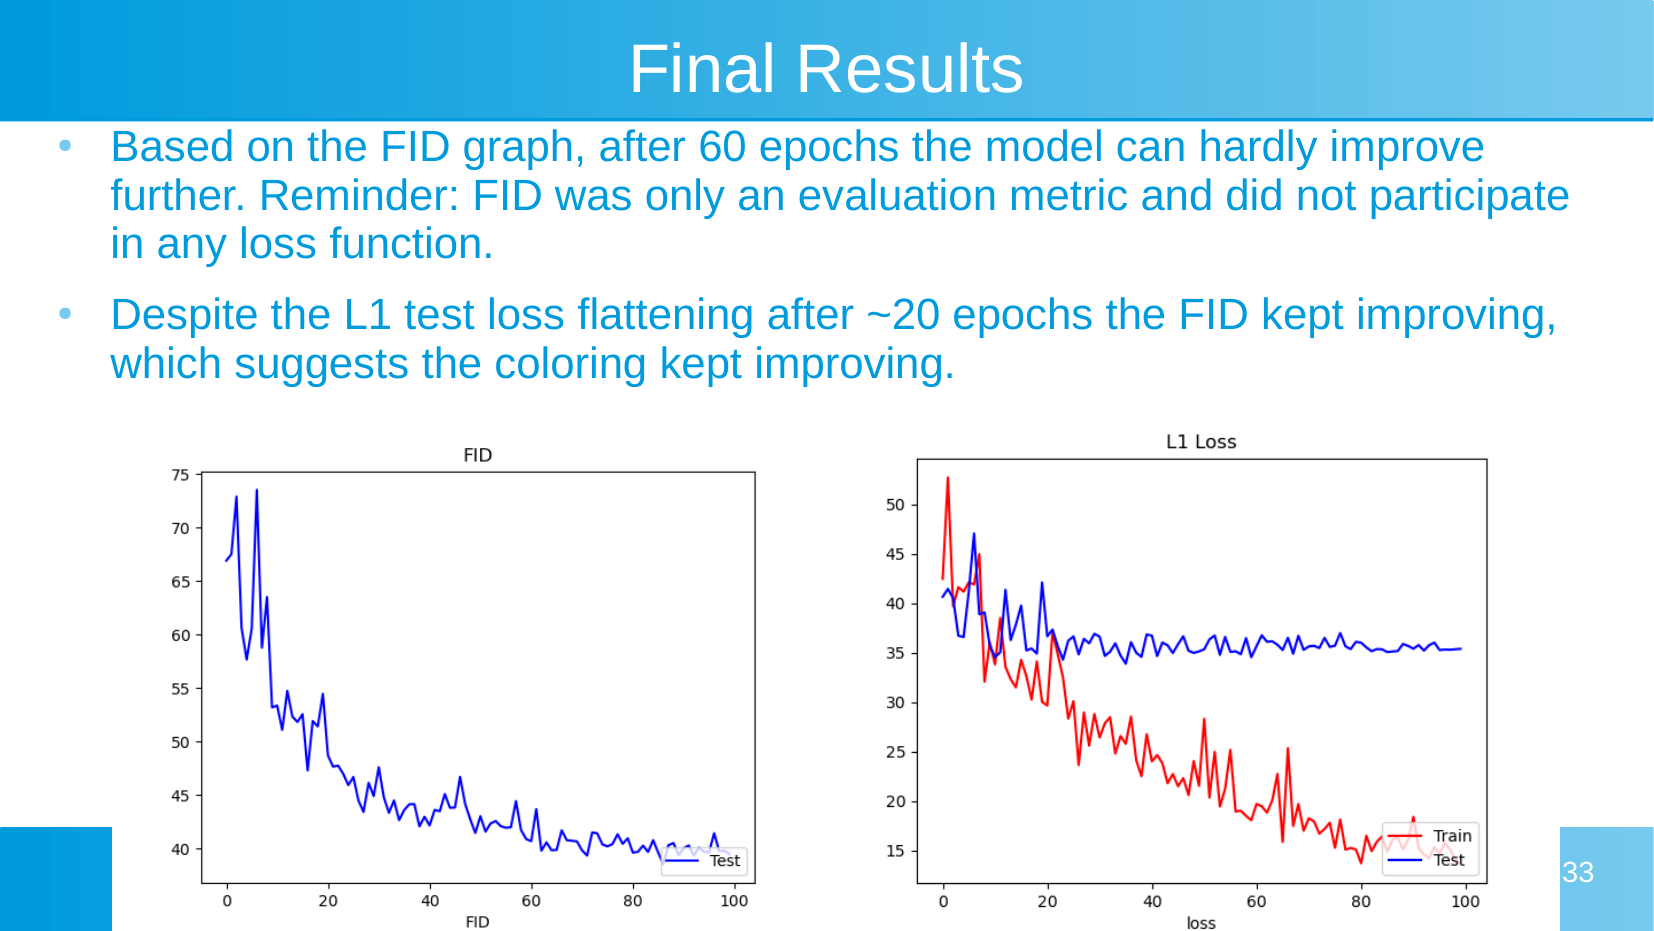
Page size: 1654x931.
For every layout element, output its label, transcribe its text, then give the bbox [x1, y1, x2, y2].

title Final Results [59, 29, 1595, 108]
picture [112, 392, 1560, 931]
list Based on the FID graph, after 60 epochs the model can hardly improve further. Reminder: FID was only an evaluation metric and did not participate in any loss function. Despite the L1 test loss flattening after ~20 epochs the FID kept improving, which suggests the coloring kept improving. [39, 121, 1576, 713]
